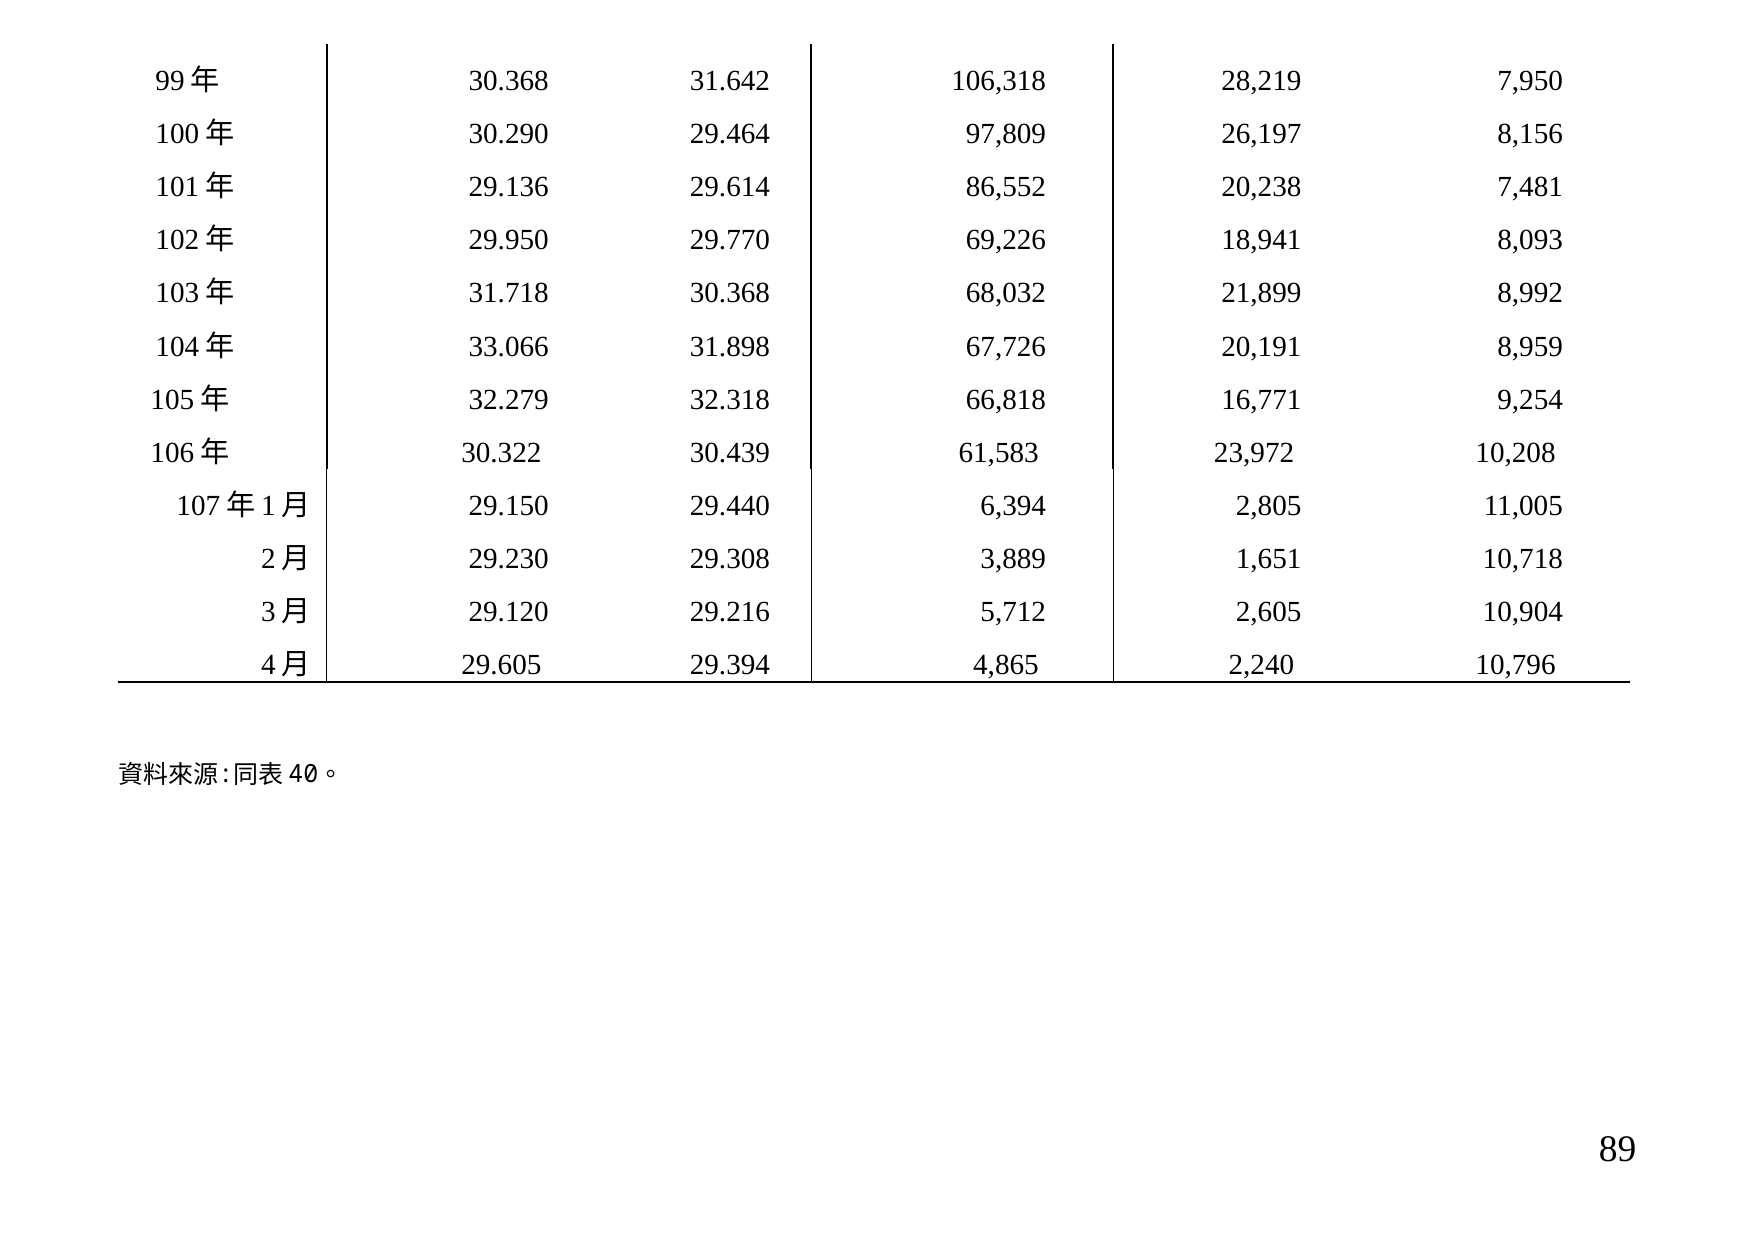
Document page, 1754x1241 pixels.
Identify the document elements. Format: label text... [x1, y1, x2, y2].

table_cell 105年 [118, 363, 326, 416]
table_cell 31.898 [596, 310, 810, 363]
table_cell 31.718 [328, 256, 596, 309]
table_cell 29.770 [596, 203, 810, 256]
table_cell 30.322 [328, 416, 596, 469]
table_cell 7,950 [1369, 44, 1630, 97]
table_cell 100年 [118, 97, 326, 150]
table_cell 18,941 [1114, 203, 1368, 256]
table_cell 10,718 [1369, 522, 1630, 575]
table_cell 29.120 [327, 575, 596, 628]
table_cell 103年 [118, 256, 326, 309]
table_cell 23,972 [1114, 416, 1368, 469]
table_cell 106,318 [812, 44, 1112, 97]
table_cell 2,605 [1114, 575, 1368, 628]
table_cell 102年 [118, 203, 326, 256]
table_cell 29.614 [596, 150, 810, 203]
table_cell 101年 [118, 150, 326, 203]
table_cell 61,583 [812, 416, 1112, 469]
table_cell 20,191 [1114, 310, 1368, 363]
table_cell 10,904 [1369, 575, 1630, 628]
table_cell 104年 [118, 310, 326, 363]
table_cell 86,552 [812, 150, 1112, 203]
table_cell 31.642 [596, 44, 810, 97]
table_cell 8,992 [1369, 256, 1630, 309]
table_cell 9,254 [1369, 363, 1630, 416]
table_cell 68,032 [812, 256, 1112, 309]
table_cell 5,712 [812, 575, 1113, 628]
text 資料來源:同表40。 [118, 731, 1636, 794]
table_cell 30.368 [328, 44, 596, 97]
table_cell 32.318 [596, 363, 810, 416]
table_cell 3,889 [812, 522, 1113, 575]
table_cell 67,726 [812, 310, 1112, 363]
table_cell 8,093 [1369, 203, 1630, 256]
table_cell 29.464 [596, 97, 810, 150]
table_cell 28,219 [1114, 44, 1368, 97]
table_cell 21,899 [1114, 256, 1368, 309]
table_cell 8,959 [1369, 310, 1630, 363]
table_cell 29.440 [596, 469, 811, 522]
table_cell 33.066 [328, 310, 596, 363]
table_cell 29.950 [328, 203, 596, 256]
table_cell 8,156 [1369, 97, 1630, 150]
table_cell 10,208 [1369, 416, 1630, 469]
table_cell 29.150 [327, 469, 596, 522]
table_cell 32.279 [328, 363, 596, 416]
table_cell 66,818 [812, 363, 1112, 416]
table_cell 107年1月 [118, 469, 326, 522]
table_cell 2,240 [1114, 628, 1368, 681]
table_cell 26,197 [1114, 97, 1368, 150]
table_cell 6,394 [812, 469, 1113, 522]
table_cell 4月 [118, 628, 326, 681]
table_cell 29.230 [327, 522, 596, 575]
table_cell 2,805 [1114, 469, 1368, 522]
table_cell 30.290 [328, 97, 596, 150]
table_cell 10,796 [1369, 628, 1630, 681]
table_cell 29.605 [327, 628, 596, 681]
table_cell 3月 [118, 575, 326, 628]
table_cell 69,226 [812, 203, 1112, 256]
table_cell 29.394 [596, 628, 811, 681]
table_cell 11,005 [1369, 469, 1630, 522]
table_cell 4,865 [812, 628, 1113, 681]
table_cell 20,238 [1114, 150, 1368, 203]
table_cell 99年 [118, 44, 326, 97]
table_cell 106年 [118, 416, 326, 469]
table_cell 29.216 [596, 575, 811, 628]
table_cell 7,481 [1369, 150, 1630, 203]
table_cell 29.136 [328, 150, 596, 203]
table_cell 30.439 [596, 416, 810, 469]
table_cell 1,651 [1114, 522, 1368, 575]
table_cell 30.368 [596, 256, 810, 309]
table_cell 97,809 [812, 97, 1112, 150]
table_cell 16,771 [1114, 363, 1368, 416]
table_cell 2月 [118, 522, 326, 575]
table_cell 29.308 [596, 522, 811, 575]
